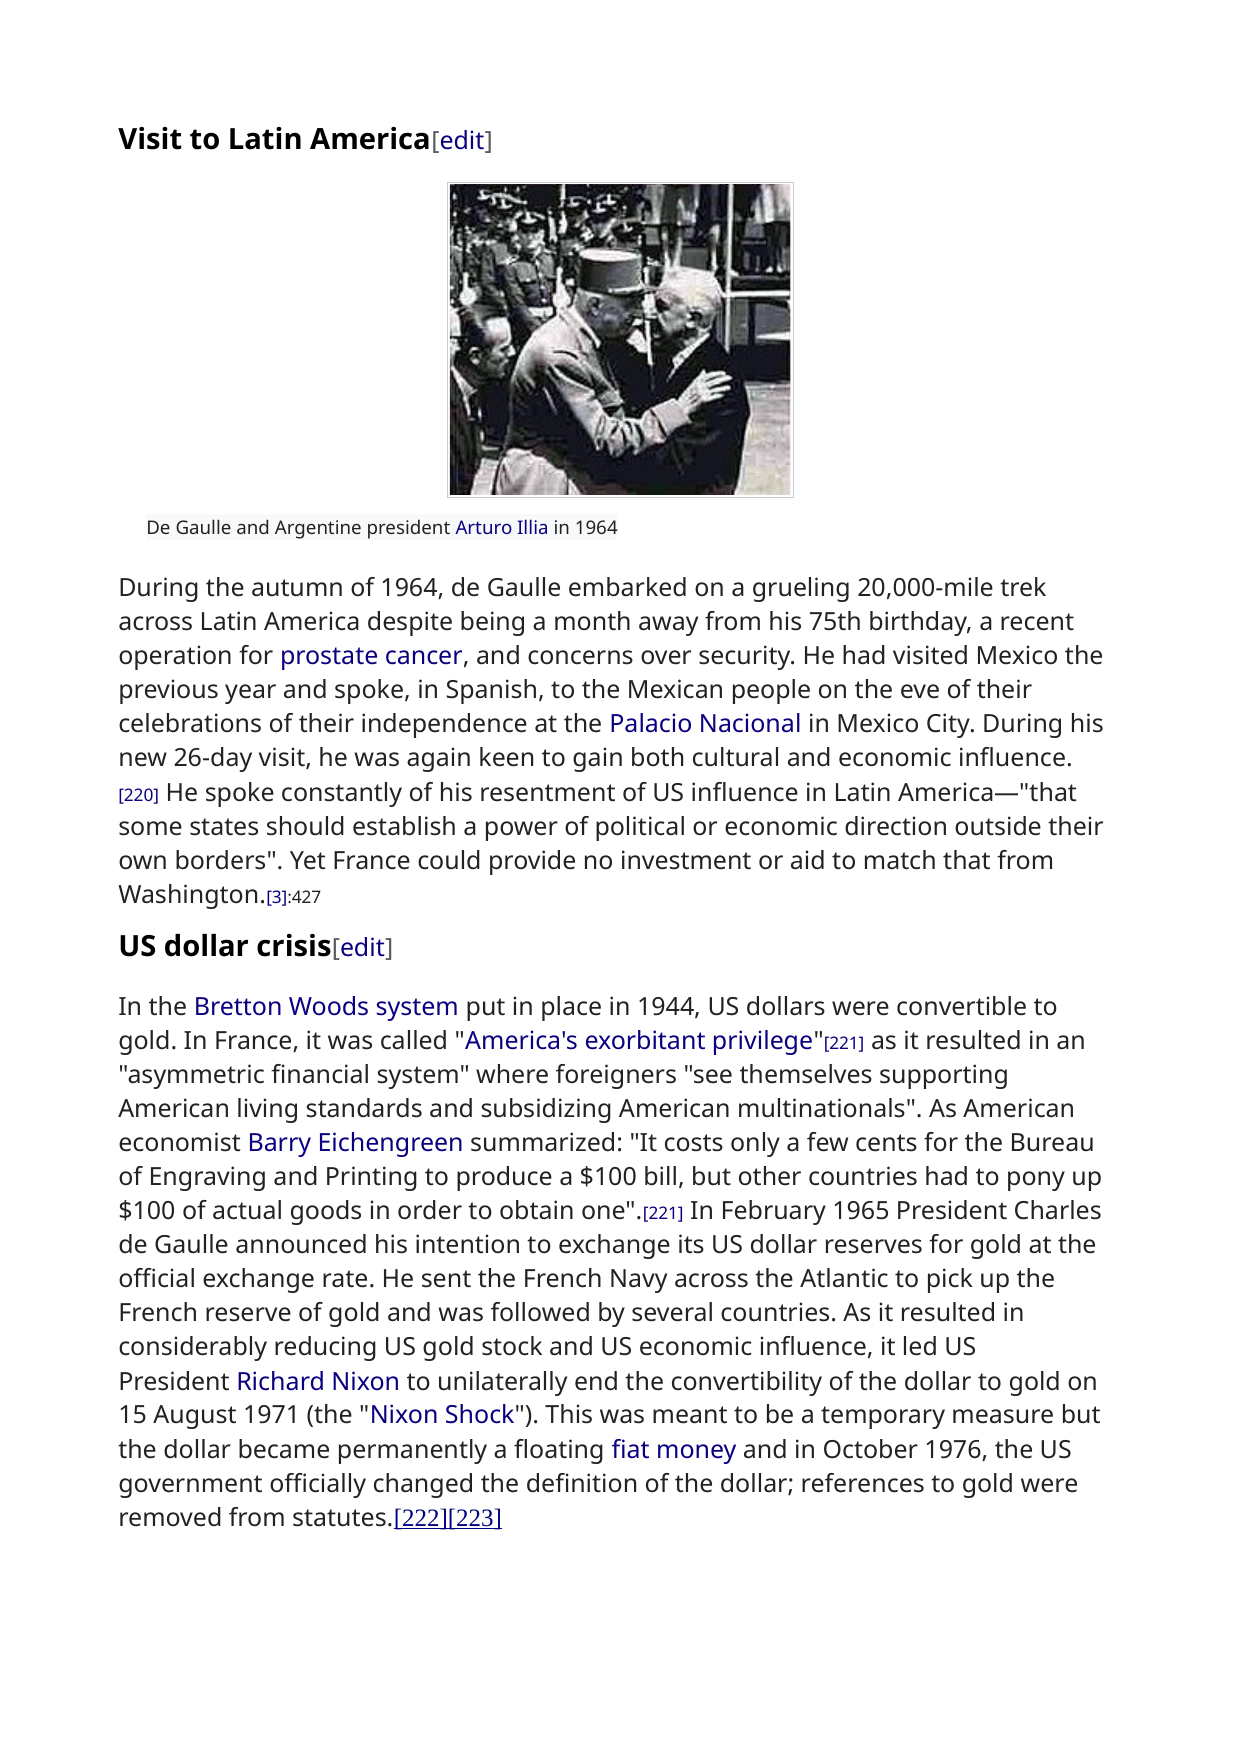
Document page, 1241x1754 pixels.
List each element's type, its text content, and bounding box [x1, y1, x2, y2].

picture [449, 184, 791, 495]
subtitle US dollar crisis[edit] [118, 925, 1122, 965]
subtitle Visit to Latin America[edit] [118, 118, 1122, 158]
text During the autumn of 1964, de Gaulle embarked on a grueling 20,000-mile trek across Latin America despite being a month away from his 75th birthday, a recent operation for prostate cancer, and concerns over security. He had visited Mexico the previous year and spoke, in Spanish, to the Mexican people on the eve of their celebrations of their independence at the Palacio Nacional in Mexico City. During his new 26-day visit, he was again keen to gain both cultural and economic influence.[220] He spoke constantly of his resentment of US influence in Latin America—"that some states should establish a power of political or economic direction outside their own borders". Yet France could provide no investment or aid to match that from Washington.[3]:427 [118, 570, 1122, 910]
text De Gaulle and Argentine president Arturo Illia in 1964 [123, 514, 1122, 540]
text In the Bretton Woods system put in place in 1944, US dollars were convertible to gold. In France, it was called "America's exorbitant privilege"[221] as it resulted in an "asymmetric financial system" where foreigners "see themselves supporting American living standards and subsidizing American multinationals". As American economist Barry Eichengreen summarized: "It costs only a few cents for the Bureau of Engraving and Printing to produce a $100 bill, but other countries had to pony up $100 of actual goods in order to obtain one".[221] In February 1965 President Charles de Gaulle announced his intention to exchange its US dollar reserves for gold at the official exchange rate. He sent the French Navy across the Atlantic to pick up the French reserve of gold and was followed by several countries. As it resulted in considerably reducing US gold stock and US economic influence, it led US President Richard Nixon to unilaterally end the convertibility of the dollar to gold on 15 August 1971 (the "Nixon Shock"). This was meant to be a temporary measure but the dollar became permanently a floating fiat money and in October 1976, the US government officially changed the definition of the dollar; references to gold were removed from statutes.[222][223] [118, 988, 1122, 1533]
